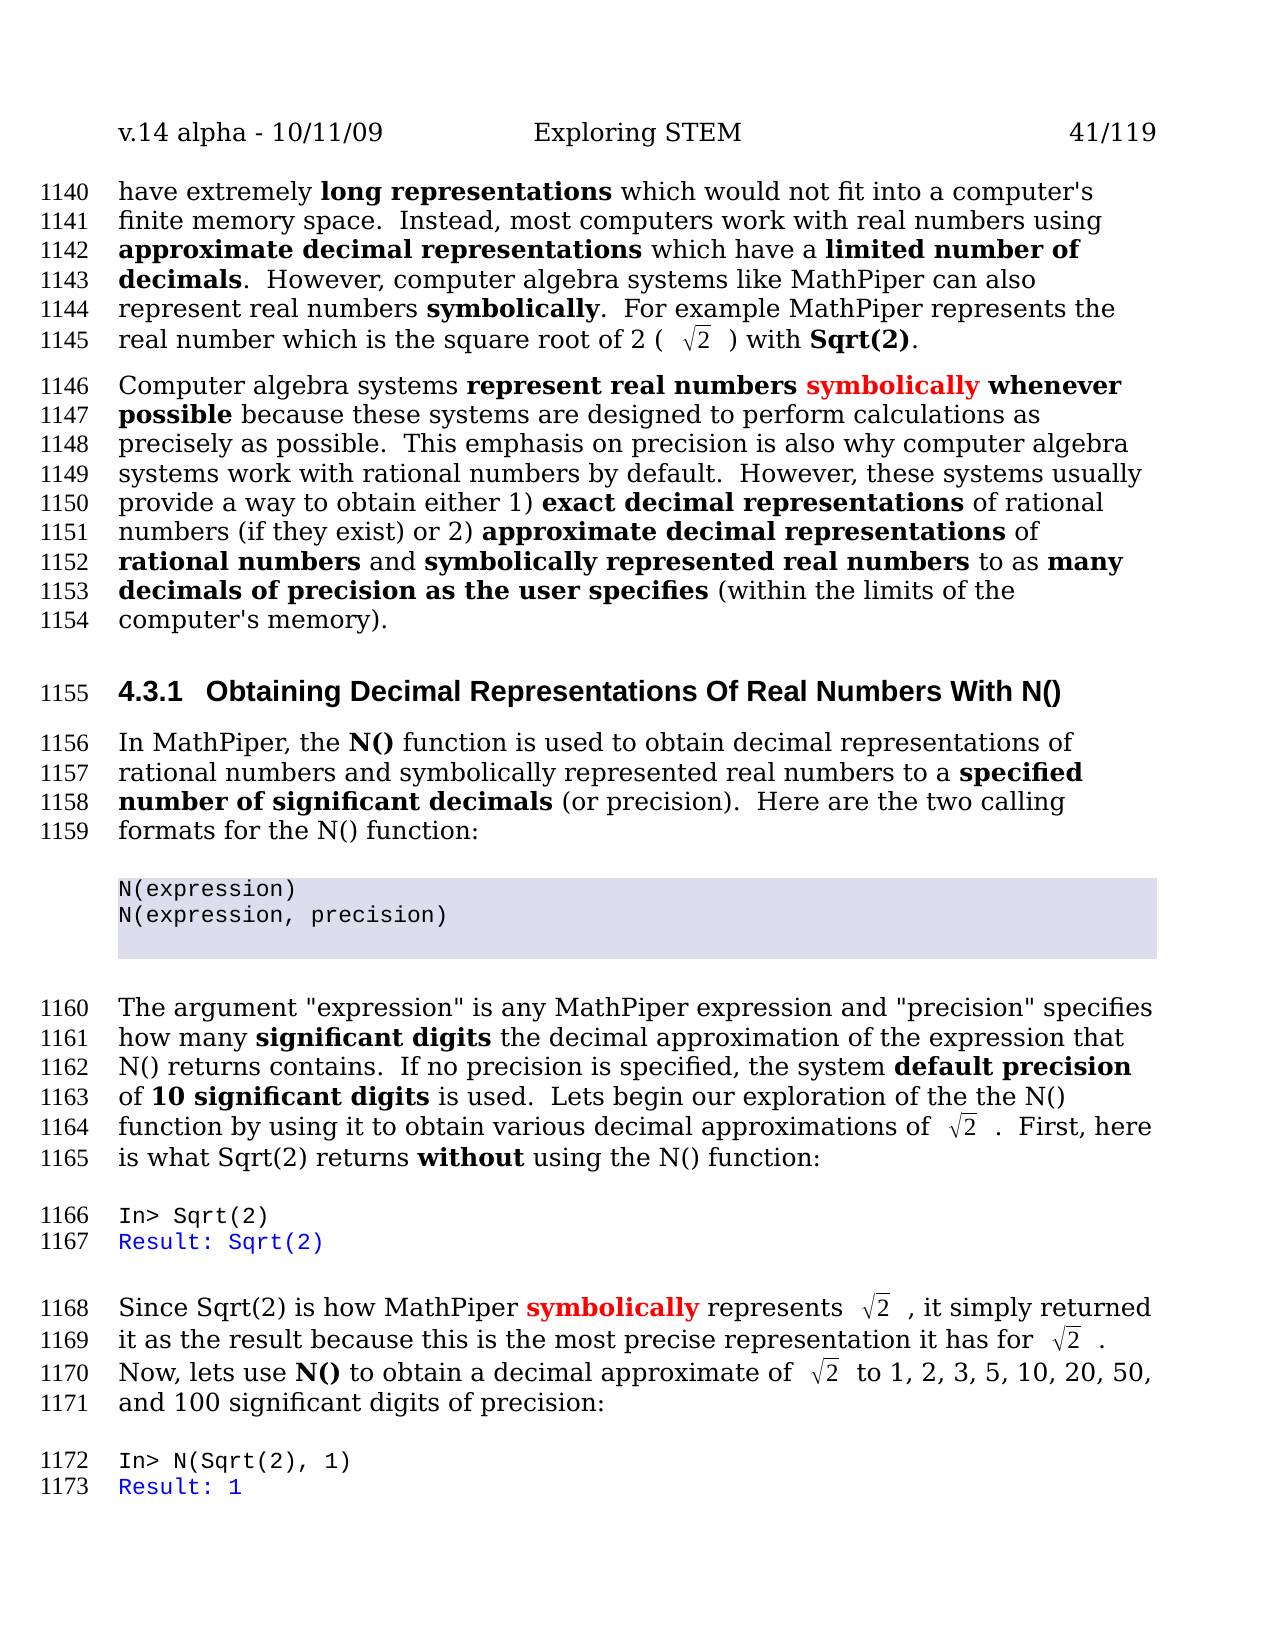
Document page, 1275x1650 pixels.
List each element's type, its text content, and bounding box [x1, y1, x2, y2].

text Result: Sqrt(2) [118, 1231, 1157, 1257]
text Computer algebra systems represent real numbers symbolically whenever possible because these systems are designed to perform calculations as precisely as possible. This emphasis on precision is also why computer algebra systems work with rational numbers by default. However, these systems usually provide a way to obtain either 1) exact decimal representations of rational numbers (if they exist) or 2) approximate decimal representations of rational numbers and symbolically represented real numbers to as many decimals of precision as the user specifies (within the limits of the computer's memory). [118, 371, 1157, 634]
subtitle Obtaining Decimal Representations Of Real Numbers With N() [118, 674, 1157, 707]
text have extremely long representations which would not fit into a computer's finite memory space. Instead, most computers work with real numbers using approximate decimal representations which have a limited number of decimals. However, computer algebra systems like MathPiper can also represent real numbers symbolically. For example MathPiper represents the real number which is the square root of 2 () with Sqrt(2). [118, 177, 1157, 356]
text In> N(Sqrt(2), 1) [118, 1450, 1157, 1476]
table_header N(expression) N(expression, precision) [118, 878, 1157, 959]
text Since Sqrt(2) is how MathPiper symbolically represents, it simply returned it as the result because this is the most precise representation it has for. Now, lets use N() to obtain a decimal approximate ofto 1, 2, 3, 5, 10, 20, 50, and 100 significant digits of precision: [118, 1291, 1157, 1418]
text In MathPiper, the N() function is used to obtain decimal representations of rational numbers and symbolically represented real numbers to a specified number of significant decimals (or precision). Here are the two calling formats for the N() function: [118, 728, 1157, 845]
text In> Sqrt(2) [118, 1205, 1157, 1231]
text Result: 1 [118, 1476, 1157, 1502]
text The argument "expression" is any MathPiper expression and "precision" specifies how many significant digits the decimal approximation of the expression that N() returns contains. If no precision is specified, the system default precision of 10 significant digits is used. Lets begin our exploration of the the N() function by using it to obtain various decimal approximations of. First, here is what Sqrt(2) returns without using the N() function: [118, 994, 1157, 1173]
